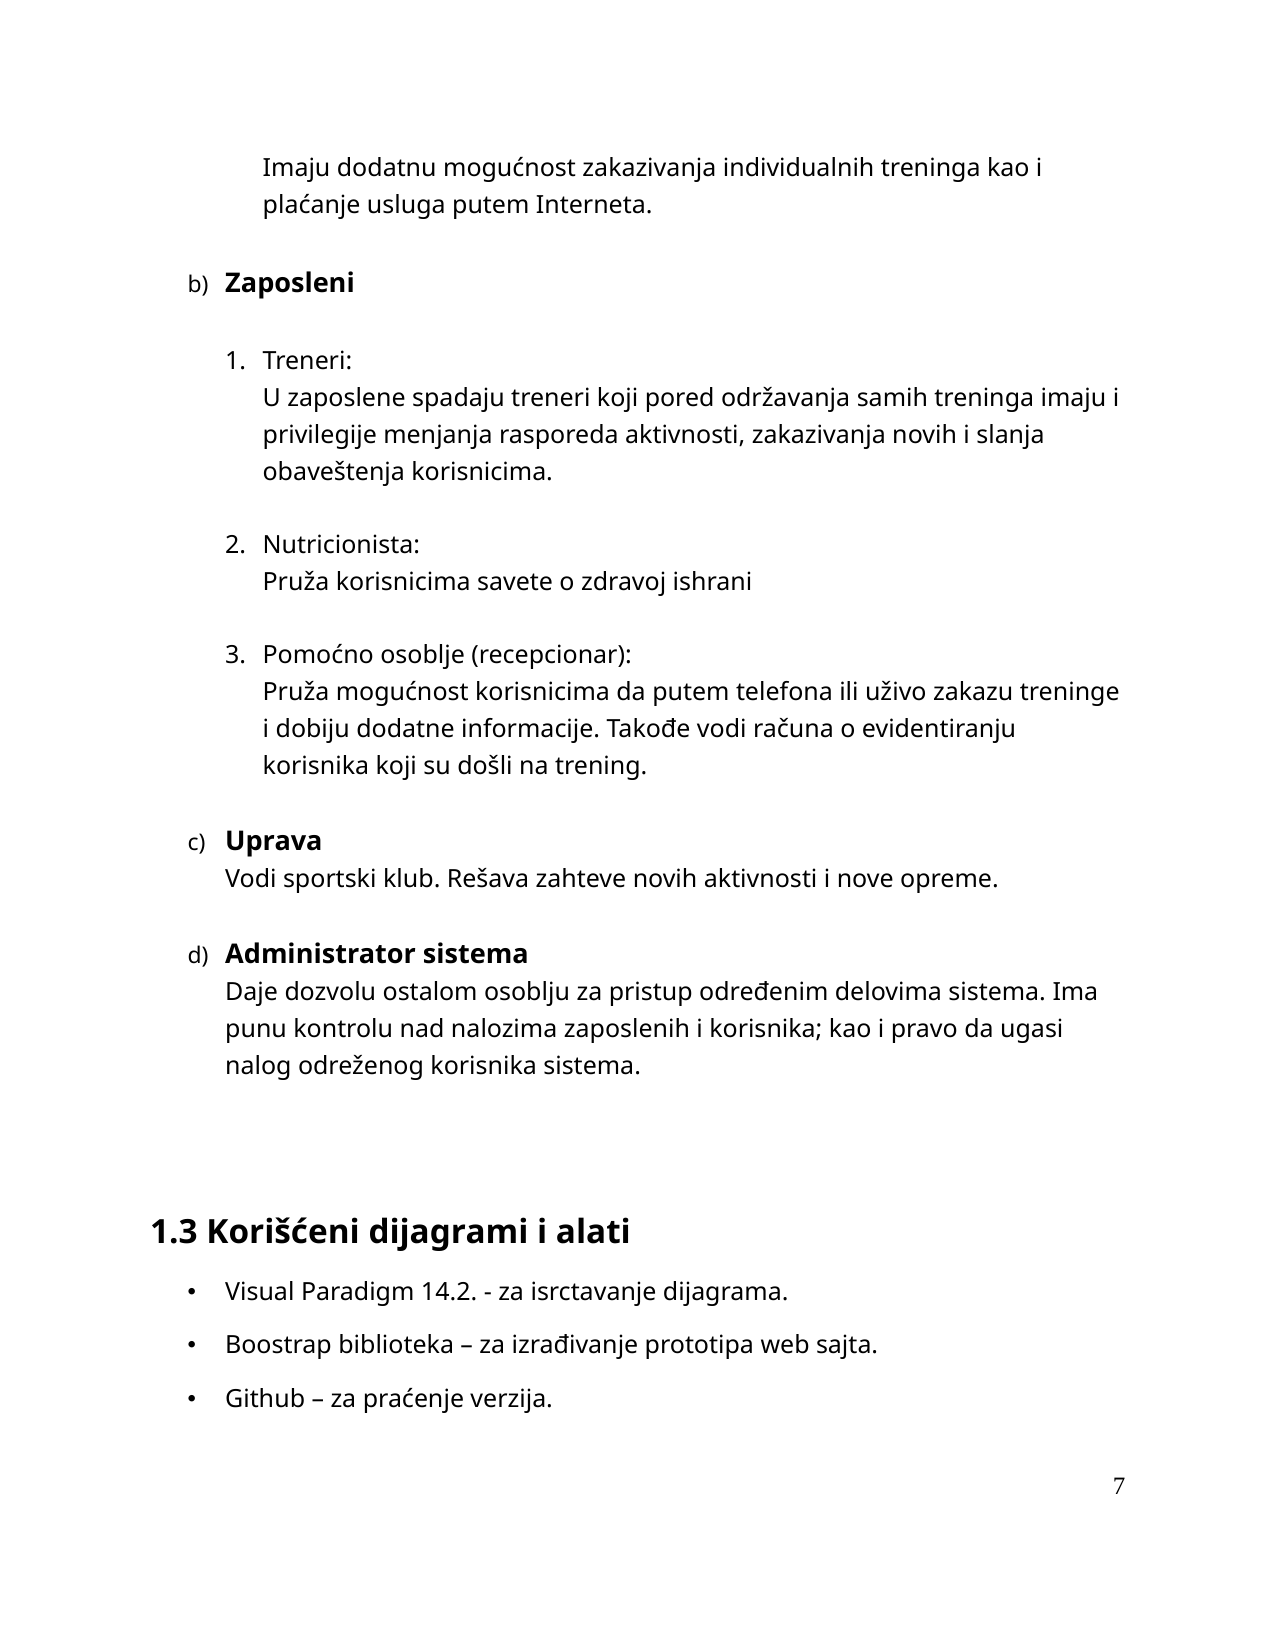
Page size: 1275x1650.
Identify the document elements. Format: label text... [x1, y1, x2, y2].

list Pruža korisnicima savete o zdravoj ishrani [262, 563, 1125, 598]
list Github – za praćenje verzija. [187, 1380, 1125, 1414]
list Uprava [187, 821, 1125, 858]
list Visual Paradigm 14.2. - za isrctavanje dijagrama. [187, 1273, 1125, 1308]
list Daje dozvolu ostalom osoblju za pristup određenim delovima sistema. Ima punu kontrolu nad nalozima zaposlenih i korisnika; kao i pravo da ugasi nalog odreženog korisnika sistema. [225, 974, 1125, 1082]
list Imaju dodatnu mogućnost zakazivanja individualnih treninga kao i plaćanje usluga putem Interneta. [262, 150, 1125, 221]
list Pruža mogućnost korisnicima da putem telefona ili uživo zakazu treninge i dobiju dodatne informacije. Takođe vodi računa o evidentiranju korisnika koji su došli na trening. [262, 674, 1125, 781]
list Treneri: [225, 343, 1125, 377]
list Administrator sistema [187, 934, 1125, 971]
list U zaposlene spadaju treneri koji pored održavanja samih treninga imaju i privilegije menjanja rasporeda aktivnosti, zakazivanja novih i slanja obaveštenja korisnicima. [262, 380, 1125, 487]
list Boostrap biblioteka – za izrađivanje prototipa web sajta. [187, 1327, 1125, 1361]
list Vodi sportski klub. Rešava zahteve novih aktivnosti i nove opreme. [225, 861, 1125, 895]
list Pomoćno osoblje (recepcionar): [225, 637, 1125, 671]
list Nutricionista: [225, 527, 1125, 561]
text 1.3 Korišćeni dijagrami i alati [150, 1208, 1125, 1253]
list Zaposleni [187, 263, 1125, 300]
